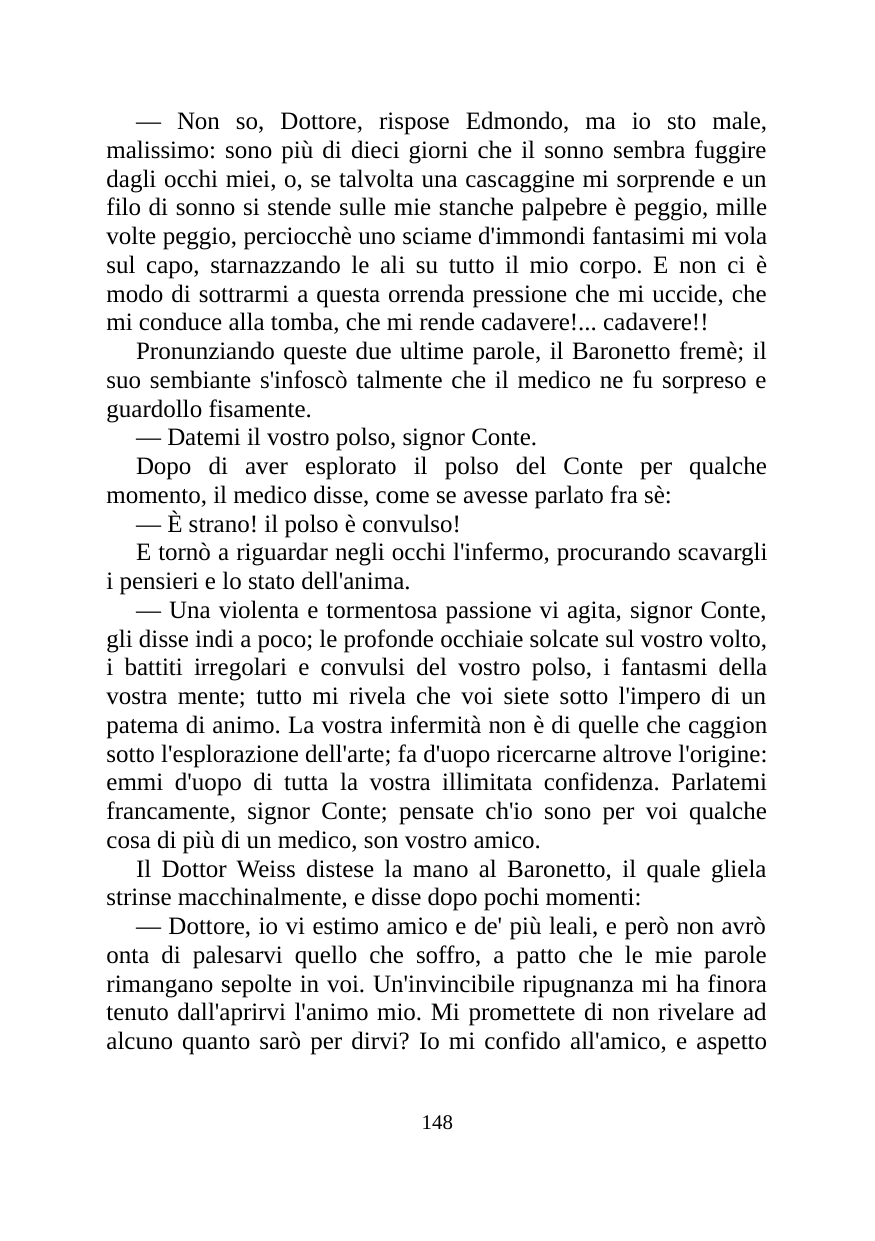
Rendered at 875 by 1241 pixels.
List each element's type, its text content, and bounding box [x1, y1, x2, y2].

text — È strano! il polso è convulso! [106, 509, 768, 537]
text — Datemi il vostro polso, signor Conte. [106, 422, 768, 451]
text — Dottore, io vi estimo amico e de' più leali, e però non avrò onta di palesarvi quello che soffro, a patto che le mie parole rimangano sepolte in voi. Un'invincibile ripugnanza mi ha finora tenuto dall'aprirvi l'animo mio. Mi promettete di non rivelare ad alcuno quanto sarò per dirvi? Io mi confido all'amico, e aspetto [106, 911, 768, 1055]
text — Non so, Dottore, rispose Edmondo, ma io sto male, malissimo: sono più di dieci giorni che il sonno sembra fuggire dagli occhi miei, o, se talvolta una cascaggine mi sorprende e un filo di sonno si stende sulle mie stanche palpebre è peggio, mille volte peggio, perciocchè uno sciame d'immondi fantasimi mi vola sul capo, starnazzando le ali su tutto il mio corpo. E non ci è modo di sottrarmi a questa orrenda pressione che mi uccide, che mi conduce alla tomba, che mi rende cadavere!... cadavere!! [106, 106, 768, 336]
text E tornò a riguardar negli occhi l'infermo, procurando scavargli i pensieri e lo stato dell'anima. [106, 537, 768, 595]
text Pronunziando queste due ultime parole, il Baronetto fremè; il suo sembiante s'infoscò talmente che il medico ne fu sorpreso e guardollo fisamente. [106, 336, 768, 422]
text Il Dottor Weiss distese la mano al Baronetto, il quale gliela strinse macchinalmente, e disse dopo pochi momenti: [106, 854, 768, 911]
text — Una violenta e tormentosa passione vi agita, signor Conte, gli disse indi a poco; le profonde occhiaie solcate sul vostro volto, i battiti irregolari e convulsi del vostro polso, i fantasmi della vostra mente; tutto mi rivela che voi siete sotto l'impero di un patema di animo. La vostra infermità non è di quelle che caggion sotto l'esplorazione dell'arte; fa d'uopo ricercarne altrove l'origine: emmi d'uopo di tutta la vostra illimitata confidenza. Parlatemi francamente, signor Conte; pensate ch'io sono per voi qualche cosa di più di un medico, son vostro amico. [106, 595, 768, 854]
text Dopo di aver esplorato il polso del Conte per qualche momento, il medico disse, come se avesse parlato fra sè: [106, 451, 768, 509]
